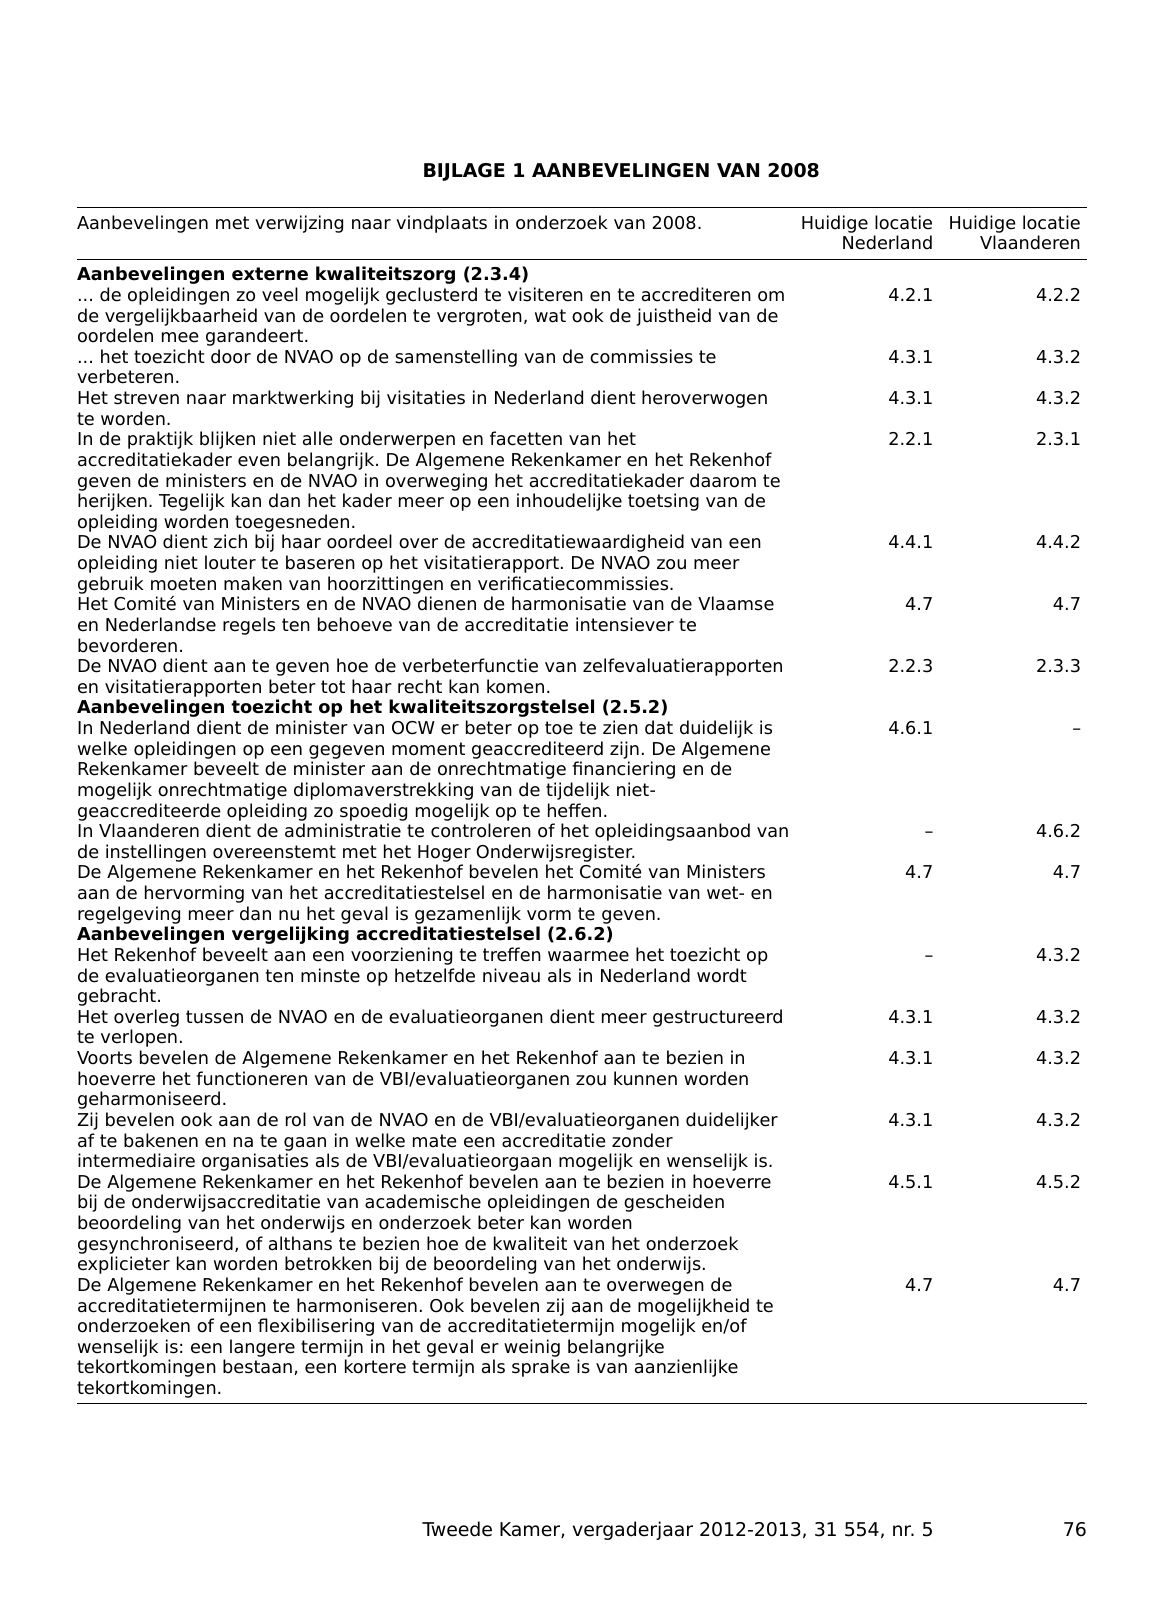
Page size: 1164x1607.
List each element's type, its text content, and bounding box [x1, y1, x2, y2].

table_cell De NVAO dient aan te geven hoe de verbeterfunctie van zelfevaluatierapporten en visitatierapporten beter tot haar recht kan komen. [77, 656, 791, 697]
table_cell 4.4.2 [939, 533, 1087, 594]
table_cell Aanbevelingen vergelijking accreditatiestelsel (2.6.2) [77, 924, 1087, 945]
table_cell 4.3.2 [939, 945, 1087, 1007]
table_cell ... de opleidingen zo veel mogelijk geclusterd te visiteren en te accrediteren om de vergelijkbaarheid van de oordelen te vergroten, wat ook de juistheid van de oordelen mee garandeert. [77, 285, 791, 347]
table_cell 2.2.3 [791, 656, 939, 697]
table_cell 4.7 [939, 863, 1087, 924]
table_cell ... het toezicht door de NVAO op de samenstelling van de commissies te verbeteren. [77, 347, 791, 388]
table_cell De Algemene Rekenkamer en het Rekenhof bevelen aan te overwegen de accreditatietermijnen te harmoniseren. Ook bevelen zij aan de mogelijkheid te onderzoeken of een flexibilisering van de accreditatietermijn mogelijk en/of wenselijk is: een langere termijn in het geval er weinig belangrijke tekortkomingen bestaan, een kortere termijn als sprake is van aanzienlijke tekortkomingen. [77, 1275, 791, 1403]
table_cell 4.6.2 [939, 821, 1087, 862]
table_cell 4.2.1 [791, 285, 939, 347]
table_cell 4.3.1 [791, 388, 939, 429]
table_cell 4.7 [791, 594, 939, 656]
table_cell 4.3.1 [791, 1110, 939, 1172]
table_cell 2.3.3 [939, 656, 1087, 697]
table_cell Zij bevelen ook aan de rol van de NVAO en de VBI/evaluatieorganen duidelijker af te bakenen en na te gaan in welke mate een accreditatie zonder intermediaire organisaties als de VBI/evaluatieorgaan mogelijk en wenselijk is. [77, 1110, 791, 1172]
table_header Huidige locatie Vlaanderen [939, 208, 1087, 258]
table_cell De Algemene Rekenkamer en het Rekenhof bevelen het Comité van Ministers aan de hervorming van het accreditatiestelsel en de harmonisatie van wet- en regelgeving meer dan nu het geval is gezamenlijk vorm te geven. [77, 863, 791, 924]
table_cell De Algemene Rekenkamer en het Rekenhof bevelen aan te bezien in hoeverre bij de onderwijsaccreditatie van academische opleidingen de gescheiden beoordeling van het onderwijs en onderzoek beter kan worden gesynchroniseerd, of althans te bezien hoe de kwaliteit van het onderzoek explicieter kan worden betrokken bij de beoordeling van het onderwijs. [77, 1172, 791, 1275]
table_cell 4.7 [791, 1275, 939, 1403]
table_cell 2.2.1 [791, 429, 939, 532]
table_cell 4.3.1 [791, 347, 939, 388]
table_cell Het overleg tussen de NVAO en de evaluatieorganen dient meer gestructureerd te verlopen. [77, 1007, 791, 1048]
table_cell In Vlaanderen dient de administratie te controleren of het opleidingsaanbod van de instellingen overeenstemt met het Hoger Onderwijsregister. [77, 821, 791, 862]
table_cell 4.3.2 [939, 1048, 1087, 1110]
table_cell – [939, 718, 1087, 821]
table_cell In de praktijk blijken niet alle onderwerpen en facetten van het accreditatiekader even belangrijk. De Algemene Rekenkamer en het Rekenhof geven de ministers en de NVAO in overweging het accreditatiekader daarom te herijken. Tegelijk kan dan het kader meer op een inhoudelijke toetsing van de opleiding worden toegesneden. [77, 429, 791, 532]
table_cell 4.3.2 [939, 347, 1087, 388]
table_cell 4.3.1 [791, 1048, 939, 1110]
table_cell 4.3.2 [939, 1110, 1087, 1172]
table_cell 4.2.2 [939, 285, 1087, 347]
table_cell 4.3.2 [939, 1007, 1087, 1048]
table_cell 4.3.2 [939, 388, 1087, 429]
table_header Aanbevelingen met verwijzing naar vindplaats in onderzoek van 2008. [77, 208, 791, 258]
table_cell 4.7 [939, 1275, 1087, 1403]
table_cell – [791, 945, 939, 1007]
table_cell 4.5.1 [791, 1172, 939, 1275]
table_cell 4.4.1 [791, 533, 939, 594]
table_cell 4.3.1 [791, 1007, 939, 1048]
table_cell Het Rekenhof beveelt aan een voorziening te treffen waarmee het toezicht op de evaluatieorganen ten minste op hetzelfde niveau als in Nederland wordt gebracht. [77, 945, 791, 1007]
table_cell 4.7 [791, 863, 939, 924]
table_cell De NVAO dient zich bij haar oordeel over de accreditatiewaardigheid van een opleiding niet louter te baseren op het visitatierapport. De NVAO zou meer gebruik moeten maken van hoorzittingen en verificatiecommissies. [77, 533, 791, 594]
table_cell Voorts bevelen de Algemene Rekenkamer en het Rekenhof aan te bezien in hoeverre het functioneren van de VBI/evaluatieorganen zou kunnen worden geharmoniseerd. [77, 1048, 791, 1110]
subtitle BIJLAGE 1 AANBEVELINGEN VAN 2008 [422, 160, 1087, 182]
table_cell 4.5.2 [939, 1172, 1087, 1275]
table_header Huidige locatie Nederland [791, 208, 939, 258]
table_cell 2.3.1 [939, 429, 1087, 532]
table_cell Aanbevelingen externe kwaliteitszorg (2.3.4) [77, 260, 1087, 285]
table_cell Het Comité van Ministers en de NVAO dienen de harmonisatie van de Vlaamse en Nederlandse regels ten behoeve van de accreditatie intensiever te bevorderen. [77, 594, 791, 656]
table_cell Aanbevelingen toezicht op het kwaliteitszorgstelsel (2.5.2) [77, 698, 1087, 718]
table_cell – [791, 821, 939, 862]
table_cell 4.6.1 [791, 718, 939, 821]
table_cell Het streven naar marktwerking bij visitaties in Nederland dient heroverwogen te worden. [77, 388, 791, 429]
table_cell 4.7 [939, 594, 1087, 656]
table_cell In Nederland dient de minister van OCW er beter op toe te zien dat duidelijk is welke opleidingen op een gegeven moment geaccrediteerd zijn. De Algemene Rekenkamer beveelt de minister aan de onrechtmatige financiering en de mogelijk onrechtmatige diplomaverstrekking van de tijdelijk niet-geaccrediteerde opleiding zo spoedig mogelijk op te heffen. [77, 718, 791, 821]
